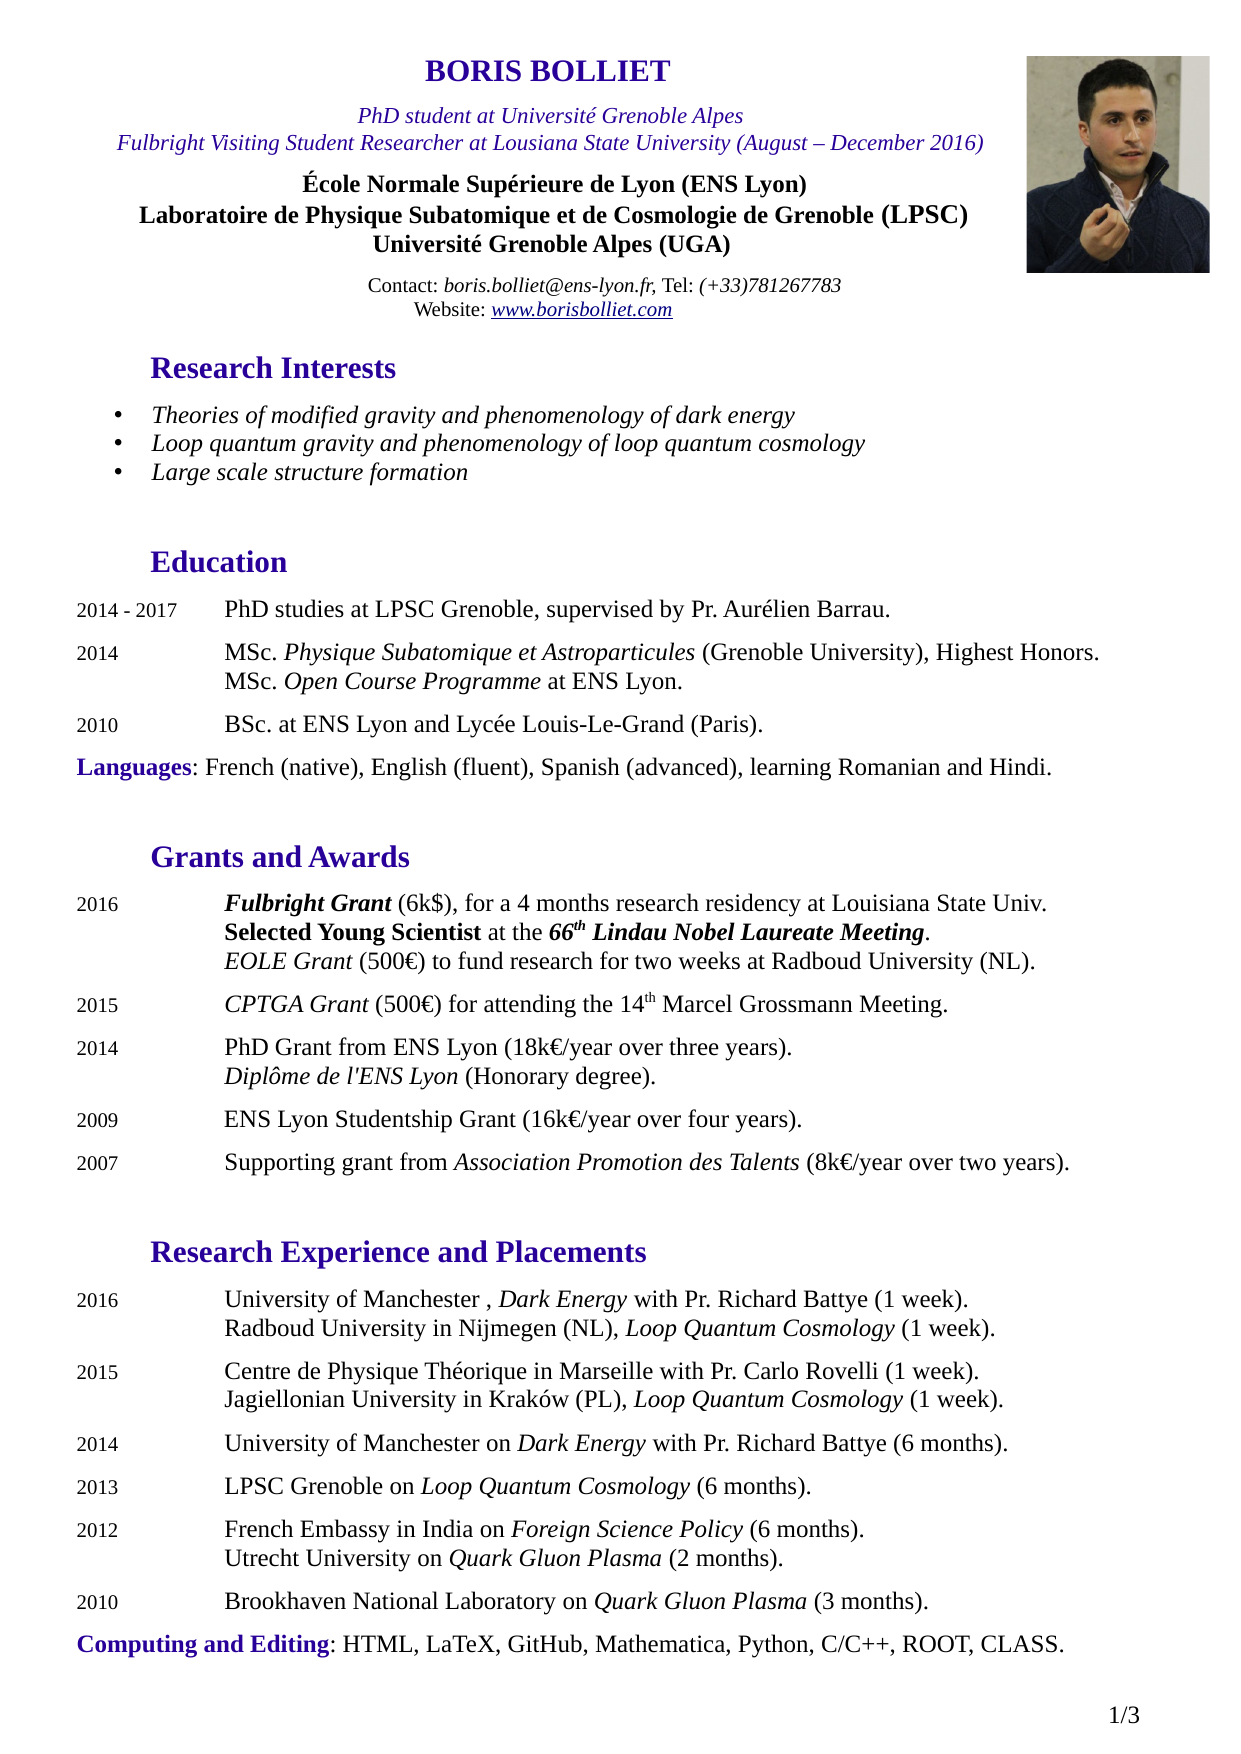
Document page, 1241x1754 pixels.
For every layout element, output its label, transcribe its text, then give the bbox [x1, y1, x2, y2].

list Large scale structure formation [114, 457, 1140, 486]
text MSc. Open Course Programme at ENS Lyon. [76, 666, 1140, 694]
text 2009 ENS Lyon Studentship Grant (16k€/year over four years). [76, 1104, 1140, 1133]
text Education [76, 543, 1140, 579]
text Grants and Awards [76, 838, 1140, 874]
text EOLE Grant (500€) to fund research for two weeks at Radboud University (NL). [76, 946, 1140, 975]
list Theories of modified gravity and phenomenology of dark energy [114, 400, 1140, 428]
text Université Grenoble Alpes (UGA) [76, 229, 1026, 258]
text 2010 Brookhaven National Laboratory on Quark Gluon Plasma (3 months). [76, 1586, 1140, 1614]
text 2016 University of Manchester , Dark Energy with Pr. Richard Battye (1 week). [76, 1284, 1140, 1313]
text PhD student at Université Grenoble Alpes [76, 102, 1026, 129]
text Utrecht University on Quark Gluon Plasma (2 months). [76, 1543, 1140, 1571]
text 2010 BSc. at ENS Lyon and Lycée Louis-Le-Grand (Paris). [76, 709, 1140, 738]
text Research Interests [76, 349, 1140, 385]
text 2014 - 2017 PhD studies at LPSC Grenoble, supervised by Pr. Aurélien Barrau. [76, 594, 1140, 623]
text 2015 Centre de Physique Théorique in Marseille with Pr. Carlo Rovelli (1 week). [76, 1356, 1140, 1384]
text Fulbright Visiting Student Researcher at Lousiana State University (August – December 2016) [76, 129, 1026, 155]
text Radboud University in Nijmegen (NL), Loop Quantum Cosmology (1 week). [76, 1313, 1140, 1341]
text École Normale Supérieure de Lyon (ENS Lyon) [76, 169, 1026, 198]
text 2013 LPSC Grenoble on Loop Quantum Cosmology (6 months). [76, 1471, 1140, 1499]
text Research Experience and Placements [76, 1233, 1140, 1269]
list Loop quantum gravity and phenomenology of loop quantum cosmology [114, 428, 1140, 457]
text Diplôme de l'ENS Lyon (Honorary degree). [76, 1061, 1140, 1090]
text 2007 Supporting grant from Association Promotion des Talents (8k€/year over two years). [76, 1147, 1140, 1176]
text 2014 PhD Grant from ENS Lyon (18k€/year over three years). [76, 1032, 1140, 1061]
picture [1026, 56, 1210, 273]
text Computing and Editing: HTML, LaTeX, GitHub, Mathematica, Python, C/C++, ROOT, CLASS. [76, 1629, 1140, 1658]
text 2014 MSc. Physique Subatomique et Astroparticules (Grenoble University), Highest Honors. [76, 637, 1140, 666]
text BORIS BOLLIET [76, 52, 1140, 88]
text Jagiellonian University in Kraków (PL), Loop Quantum Cosmology (1 week). [76, 1384, 1140, 1413]
text 2016 Fulbright Grant (6k$), for a 4 months research residency at Louisiana State Univ. [76, 888, 1140, 917]
text Laboratoire de Physique Subatomique et de Cosmologie de Grenoble (LPSC) [76, 198, 1026, 229]
text Contact: boris.bolliet@ens-lyon.fr, Tel: (+33)781267783 [76, 273, 1140, 297]
text 2012 French Embassy in India on Foreign Science Policy (6 months). [76, 1514, 1140, 1543]
text Selected Young Scientist at the 66th Lindau Nobel Laureate Meeting. [76, 917, 1140, 946]
text 2015 CPTGA Grant (500€) for attending the 14th Marcel Grossmann Meeting. [76, 989, 1140, 1018]
text Languages: French (native), English (fluent), Spanish (advanced), learning Romanian and Hindi. [76, 752, 1140, 781]
text Website: www.borisbolliet.com [76, 297, 1140, 321]
text 2014 University of Manchester on Dark Energy with Pr. Richard Battye (6 months). [76, 1428, 1140, 1456]
